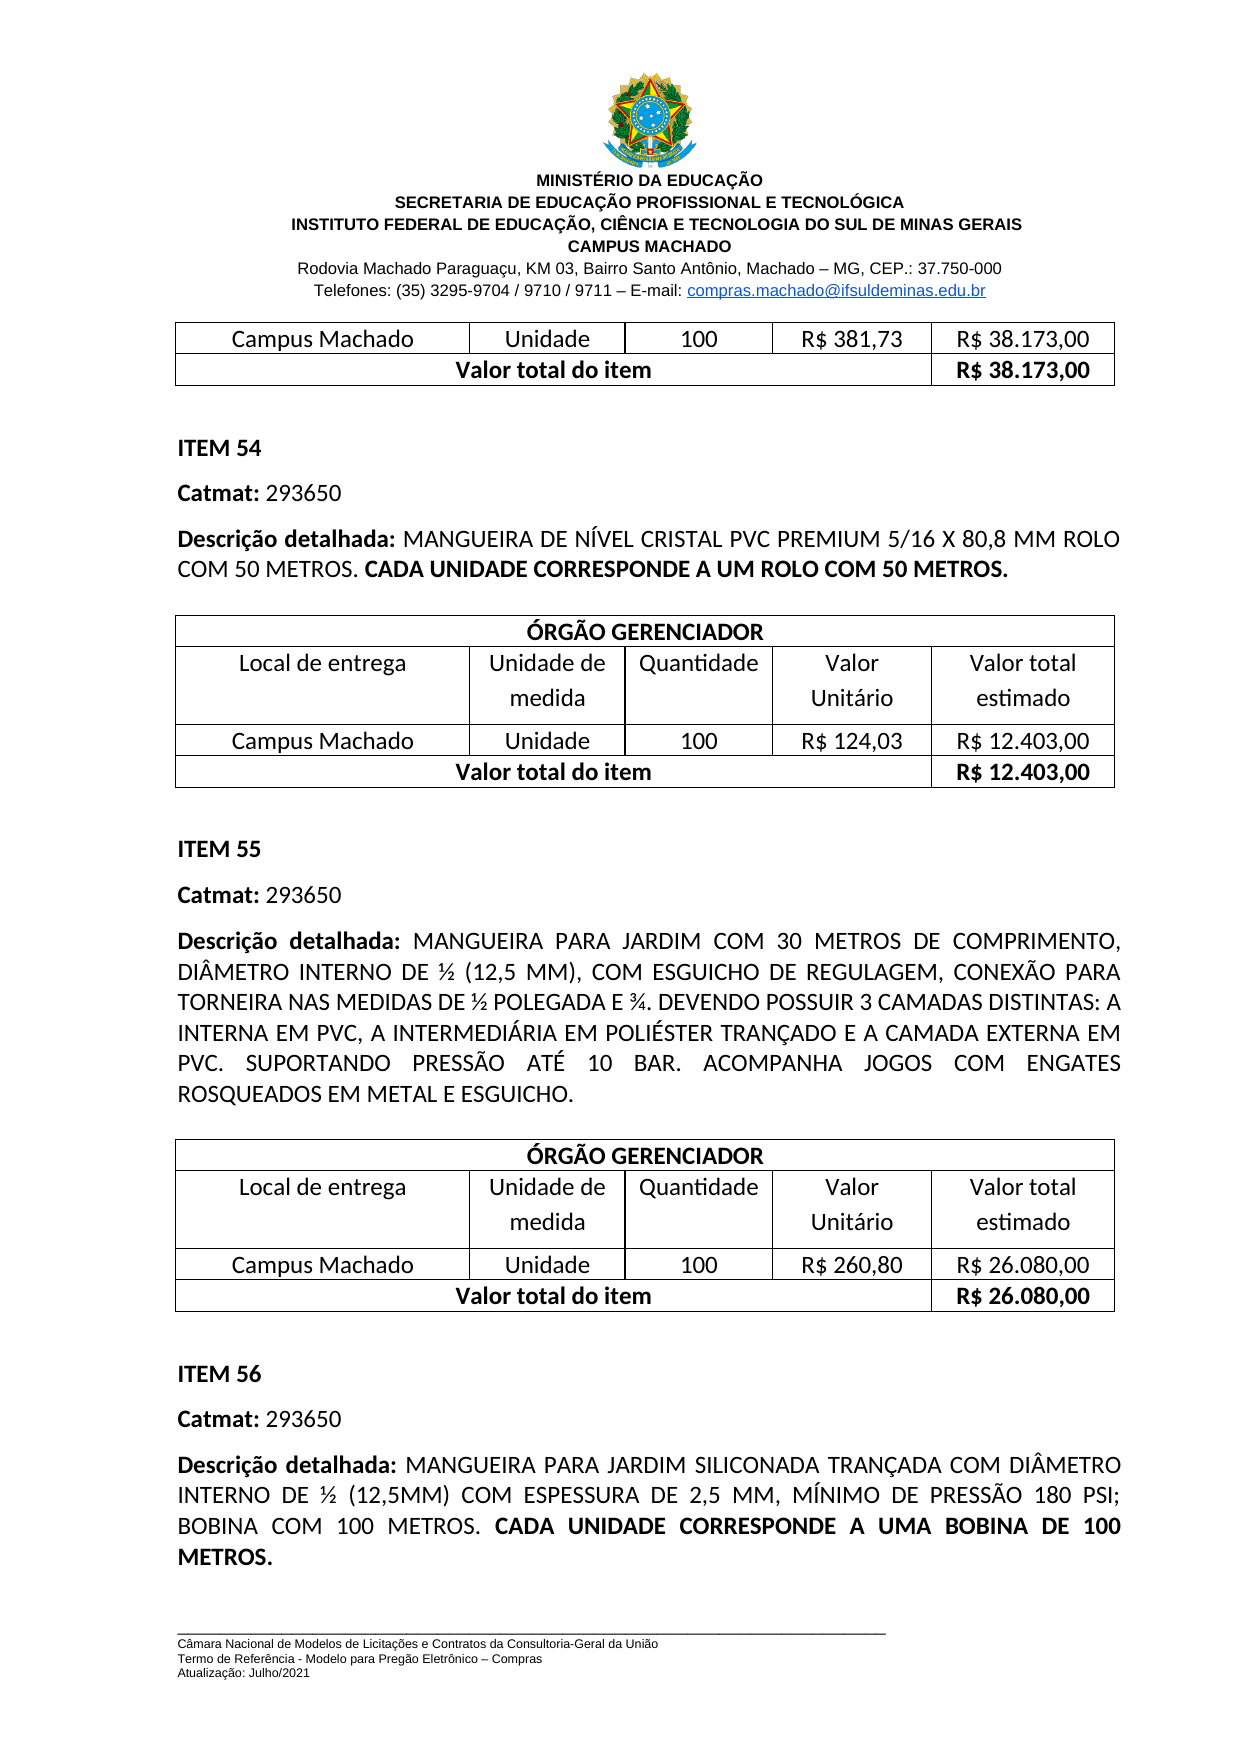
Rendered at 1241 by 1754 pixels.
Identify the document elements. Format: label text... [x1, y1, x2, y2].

text Descrição detalhada: MANGUEIRA PARA JARDIM SILICONADA TRANÇADA COM DIÂMETRO INTERNO DE ½ (12,5MM) COM ESPESSURA DE 2,5 MM, MÍNIMO DE PRESSÃO 180 PSI; BOBINA COM 100 METROS. CADA UNIDADE CORRESPONDE A UMA BOBINA DE 100 METROS. [177, 1449, 1122, 1571]
table_cell Valor total do item [176, 1280, 931, 1311]
table_cell Valor total do item [176, 756, 931, 787]
table_cell Valor Unitário [773, 1171, 931, 1248]
table_cell Unidade [470, 1249, 624, 1279]
table_cell Unidade [470, 323, 624, 353]
picture [603, 73, 697, 168]
table_cell R$ 12.403,00 [932, 725, 1114, 755]
text Descrição detalhada: MANGUEIRA PARA JARDIM COM 30 METROS DE COMPRIMENTO, DIÂMETRO INTERNO DE ½ (12,5 MM), COM ESGUICHO DE REGULAGEM, CONEXÃO PARA TORNEIRA NAS MEDIDAS DE ½ POLEGADA E ¾. DEVENDO POSSUIR 3 CAMADAS DISTINTAS: A INTERNA EM PVC, A INTERMEDIÁRIA EM POLIÉSTER TRANÇADO E A CAMADA EXTERNA EM PVC. SUPORTANDO PRESSÃO ATÉ 10 BAR. ACOMPANHA JOGOS COM ENGATES ROSQUEADOS EM METAL E ESGUICHO. [177, 925, 1122, 1108]
table_cell R$ 38.173,00 [932, 323, 1114, 353]
table_cell R$ 38.173,00 [932, 354, 1114, 385]
text Catmat: 293650 [177, 879, 1122, 910]
table_cell Valor Unitário [773, 647, 931, 724]
table_cell Local de entrega [176, 647, 469, 724]
text ITEM 56 [177, 1358, 1122, 1388]
text ITEM 54 [177, 432, 1122, 462]
table_header ÓRGÃO GERENCIADOR [176, 1140, 1114, 1170]
table_cell Unidade [470, 725, 624, 755]
text ITEM 55 [177, 834, 1122, 864]
table_cell R$ 26.080,00 [932, 1249, 1114, 1279]
table_header ÓRGÃO GERENCIADOR [176, 616, 1114, 646]
table_cell R$ 260,80 [773, 1249, 931, 1279]
table_cell R$ 26.080,00 [932, 1280, 1114, 1311]
picture [669, 149, 680, 155]
table_cell R$ 124,03 [773, 725, 931, 755]
table_cell Valor total estimado [932, 1171, 1114, 1248]
table_cell Valor total estimado [932, 647, 1114, 724]
table_cell Campus Machado [176, 323, 469, 353]
text Descrição detalhada: MANGUEIRA DE NÍVEL CRISTAL PVC PREMIUM 5/16 X 80,8 MM ROLO COM 50 METROS. CADA UNIDADE CORRESPONDE A UM ROLO COM 50 METROS. [177, 523, 1122, 584]
table_cell Campus Machado [176, 1249, 469, 1279]
text Catmat: 293650 [177, 1403, 1122, 1434]
table_cell Unidade de medida [470, 647, 624, 724]
text Catmat: 293650 [177, 477, 1122, 508]
table_cell Valor total do item [176, 354, 931, 385]
table_cell Quantidade [626, 647, 772, 724]
table_cell Unidade de medida [470, 1171, 624, 1248]
table_cell 100 [626, 323, 772, 353]
table_cell R$ 12.403,00 [932, 756, 1114, 787]
table_cell Local de entrega [176, 1171, 469, 1248]
table_cell 100 [626, 725, 772, 755]
table_cell R$ 381,73 [773, 323, 931, 353]
picture [643, 163, 658, 168]
table_cell Campus Machado [176, 725, 469, 755]
table_cell 100 [626, 1249, 772, 1279]
table_cell Quantidade [626, 1171, 772, 1248]
